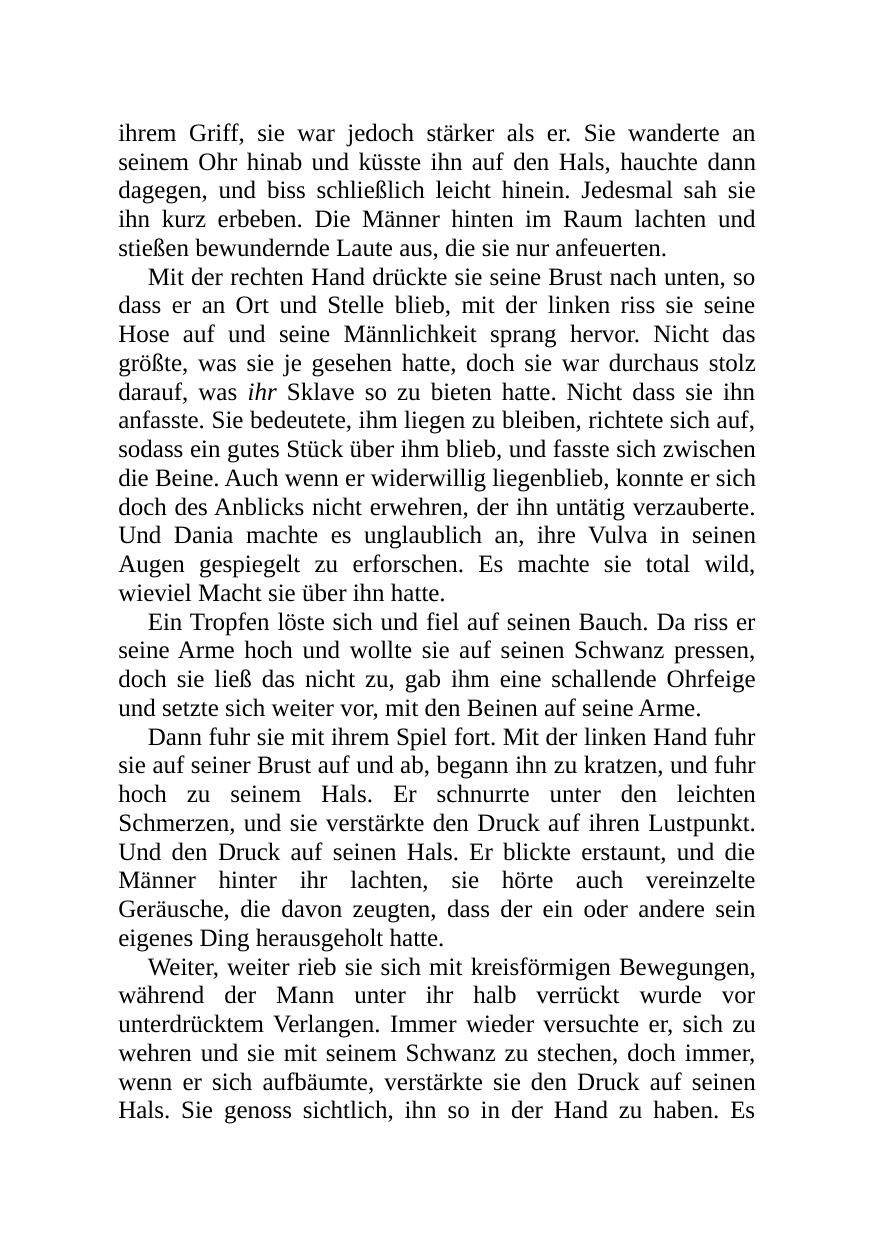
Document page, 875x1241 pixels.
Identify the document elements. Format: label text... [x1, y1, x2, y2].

text Weiter, weiter rieb sie sich mit kreisförmigen Bewegungen, während der Mann unter ihr halb verrückt wurde vor unterdrücktem Verlangen. Immer wieder versuchte er, sich zu wehren und sie mit seinem Schwanz zu stechen, doch immer, wenn er sich aufbäumte, verstärkte sie den Druck auf seinen Hals. Sie genoss sichtlich, ihn so in der Hand zu haben. Es [118, 952, 756, 1124]
text Ein Tropfen löste sich und fiel auf seinen Bauch. Da riss er seine Arme hoch und wollte sie auf seinen Schwanz pressen, doch sie ließ das nicht zu, gab ihm eine schallende Ohrfeige und setzte sich weiter vor, mit den Beinen auf seine Arme. [118, 607, 756, 722]
text ihrem Griff, sie war jedoch stärker als er. Sie wanderte an seinem Ohr hinab und küsste ihn auf den Hals, hauchte dann dagegen, und biss schließlich leicht hinein. Jedesmal sah sie ihn kurz erbeben. Die Männer hinten im Raum lachten und stießen bewundernde Laute aus, die sie nur anfeuerten. [118, 118, 756, 262]
text Mit der rechten Hand drückte sie seine Brust nach unten, so dass er an Ort und Stelle blieb, mit der linken riss sie seine Hose auf und seine Männlichkeit sprang hervor. Nicht das größte, was sie je gesehen hatte, doch sie war durchaus stolz darauf, was ihr Sklave so zu bieten hatte. Nicht dass sie ihn anfasste. Sie bedeutete, ihm liegen zu bleiben, richtete sich auf, sodass ein gutes Stück über ihm blieb, und fasste sich zwischen die Beine. Auch wenn er widerwillig liegenblieb, konnte er sich doch des Anblicks nicht erwehren, der ihn untätig verzauberte. Und Dania machte es unglaublich an, ihre Vulva in seinen Augen gespiegelt zu erforschen. Es machte sie total wild, wieviel Macht sie über ihn hatte. [118, 262, 756, 607]
text Dann fuhr sie mit ihrem Spiel fort. Mit der linken Hand fuhr sie auf seiner Brust auf und ab, begann ihn zu kratzen, und fuhr hoch zu seinem Hals. Er schnurrte unter den leichten Schmerzen, und sie verstärkte den Druck auf ihren Lustpunkt. Und den Druck auf seinen Hals. Er blickte erstaunt, und die Männer hinter ihr lachten, sie hörte auch vereinzelte Geräusche, die davon zeugten, dass der ein oder andere sein eigenes Ding herausgeholt hatte. [118, 722, 756, 952]
